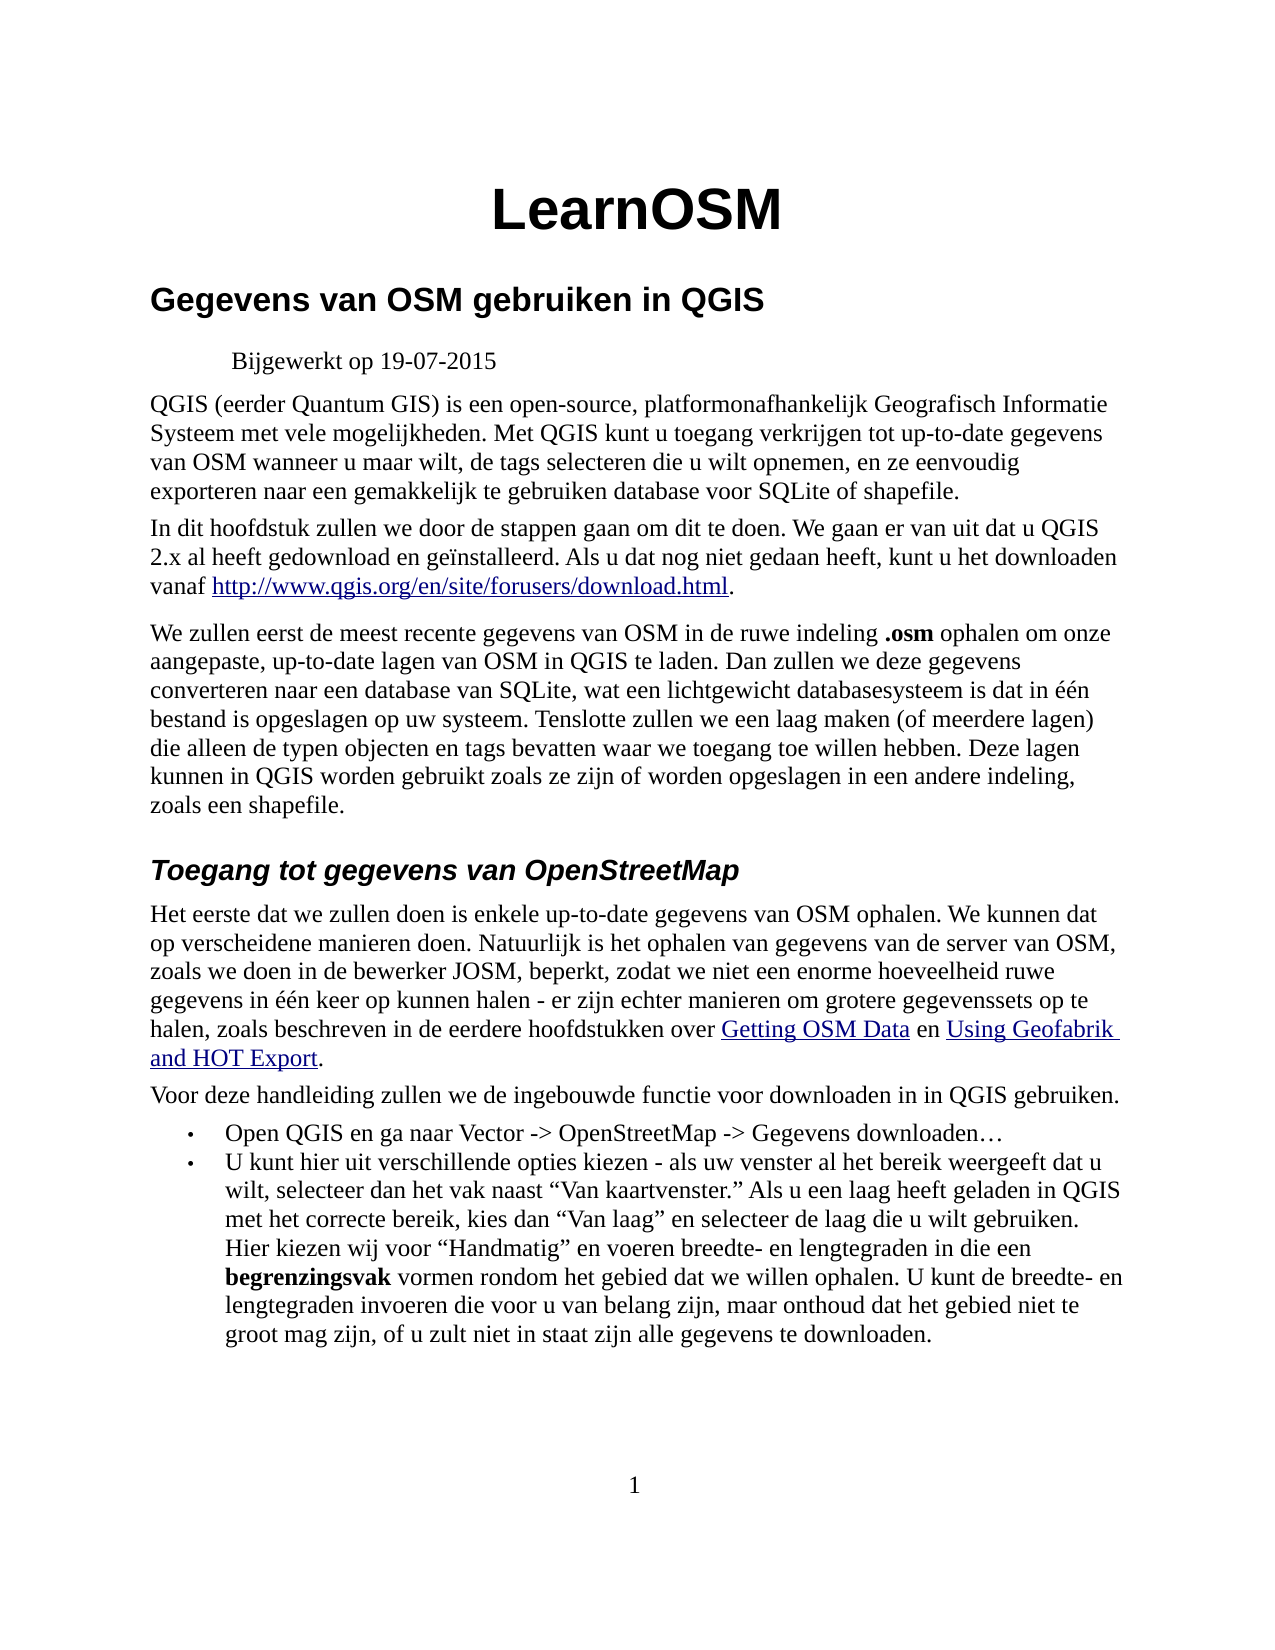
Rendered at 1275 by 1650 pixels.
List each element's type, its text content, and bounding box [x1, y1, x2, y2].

text We zullen eerst de meest recente gegevens van OSM in de ruwe indeling .osm ophalen om onze aangepaste, up-to-date lagen van OSM in QGIS te laden. Dan zullen we deze gegevens converteren naar een database van SQLite, wat een lichtgewicht databasesysteem is dat in één bestand is opgeslagen op uw systeem. Tenslotte zullen we een laag maken (of meerdere lagen) die alleen de typen objecten en tags bevatten waar we toegang toe willen hebben. Deze lagen kunnen in QGIS worden gebruikt zoals ze zijn of worden opgeslagen in een andere indeling, zoals een shapefile. [150, 618, 1125, 819]
title LearnOSM [150, 175, 1125, 242]
text Het eerste dat we zullen doen is enkele up-to-date gegevens van OSM ophalen. We kunnen dat op verscheidene manieren doen. Natuurlijk is het ophalen van gegevens van de server van OSM, zoals we doen in de bewerker JOSM, beperkt, zodat we niet een enorme hoeveelheid ruwe gegevens in één keer op kunnen halen - er zijn echter manieren om grotere gegevenssets op te halen, zoals beschreven in de eerdere hoofdstukken over Getting OSM Data en Using Geofabrik and HOT Export. [150, 899, 1125, 1071]
list U kunt hier uit verschillende opties kiezen - als uw venster al het bereik weergeeft dat u wilt, selecteer dan het vak naast “Van kaartvenster.” Als u een laag heeft geladen in QGIS met het correcte bereik, kies dan “Van laag” en selecteer de laag die u wilt gebruiken. Hier kiezen wij voor “Handmatig” en voeren breedte- en lengtegraden in die een begrenzingsvak vormen rondom het gebied dat we willen ophalen. U kunt de breedte- en lengtegraden invoeren die voor u van belang zijn, maar onthoud dat het gebied niet te groot mag zijn, of u zult niet in staat zijn alle gegevens te downloaden. [187, 1147, 1125, 1348]
list Open QGIS en ga naar Vector -> OpenStreetMap -> Gegevens downloaden… [187, 1118, 1125, 1147]
text Bijgewerkt op 19-07-2015 [225, 346, 1125, 374]
text In dit hoofdstuk zullen we door de stappen gaan om dit te doen. We gaan er van uit dat u QGIS 2.x al heeft gedownload en geïnstalleerd. Als u dat nog niet gedaan heeft, kunt u het downloaden vanaf http://www.qgis.org/en/site/forusers/download.html. [150, 513, 1125, 600]
subtitle Gegevens van OSM gebruiken in QGIS [150, 279, 1125, 318]
text QGIS (eerder Quantum GIS) is een open-source, platformonafhankelijk Geografisch Informatie Systeem met vele mogelijkheden. Met QGIS kunt u toegang verkrijgen tot up-to-date gegevens van OSM wanneer u maar wilt, de tags selecteren die u wilt opnemen, en ze eenvoudig exporteren naar een gemakkelijk te gebruiken database voor SQLite of shapefile. [150, 389, 1125, 504]
text Voor deze handleiding zullen we de ingebouwde functie voor downloaden in in QGIS gebruiken. [150, 1080, 1125, 1109]
subtitle Toegang tot gegevens van OpenStreetMap [150, 853, 1125, 886]
